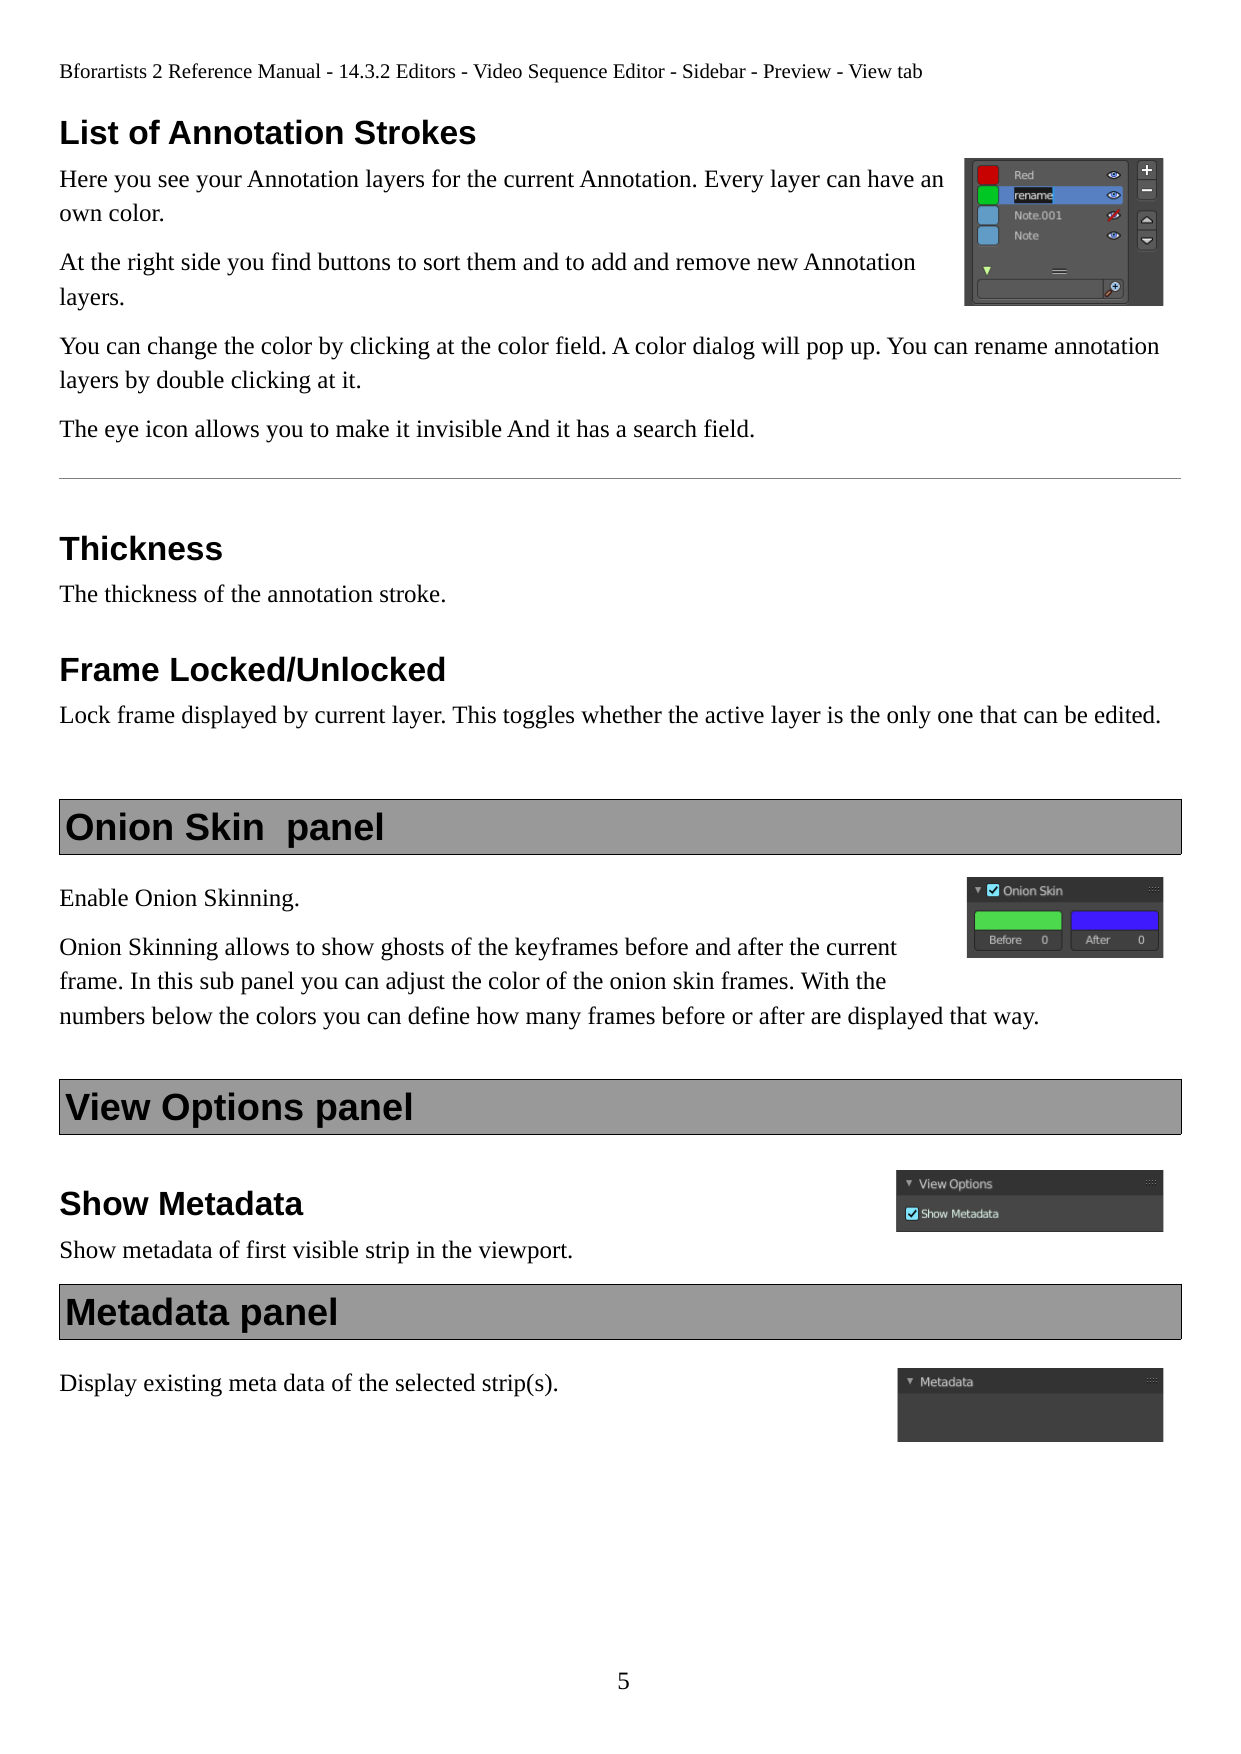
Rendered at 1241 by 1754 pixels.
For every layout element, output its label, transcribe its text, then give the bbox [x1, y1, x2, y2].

text The eye icon allows you to make it invisible And it has a search field. [59, 414, 1181, 443]
subtitle [1164, 1183, 1181, 1222]
text Show metadata of first visible strip in the viewport. [59, 1235, 1181, 1263]
table_header Metadata panel [60, 1285, 1181, 1339]
text Here you see your Annotation layers for the current Annotation. Every layer can have an own color. [59, 164, 964, 227]
subtitle List of Annotation Strokes [59, 113, 1181, 151]
subtitle Show Metadata [59, 1183, 896, 1222]
picture [897, 1368, 1164, 1442]
table_header View Options panel [60, 1080, 1181, 1134]
text At the right side you find buttons to sort them and to add and remove new Annotation layers. [59, 247, 1181, 311]
subtitle Thickness [59, 528, 1181, 567]
picture [964, 158, 1164, 306]
text The thickness of the annotation stroke. [59, 579, 1181, 608]
text Enable Onion Skinning. [59, 883, 966, 912]
text Display existing meta data of the selected strip(s). [59, 1368, 897, 1397]
picture [966, 877, 1164, 958]
text You can change the color by clicking at the color field. A color dialog will pop up. You can rename annotation layers by double clicking at it. [59, 331, 1181, 394]
picture [896, 1170, 1164, 1232]
table_header Onion Skin panel [60, 800, 1181, 854]
text Onion Skinning allows to show ghosts of the keyframes before and after the current frame. In this sub panel you can adjust the color of the onion skin frames. With the numbers below the colors you can define how many frames before or after are displayed that way. [59, 932, 1181, 1029]
text [1164, 883, 1181, 912]
subtitle Frame Locked/Unlocked [59, 649, 1181, 688]
text Lock frame displayed by current layer. This toggles whether the active layer is the only one that can be edited. [59, 701, 1181, 729]
